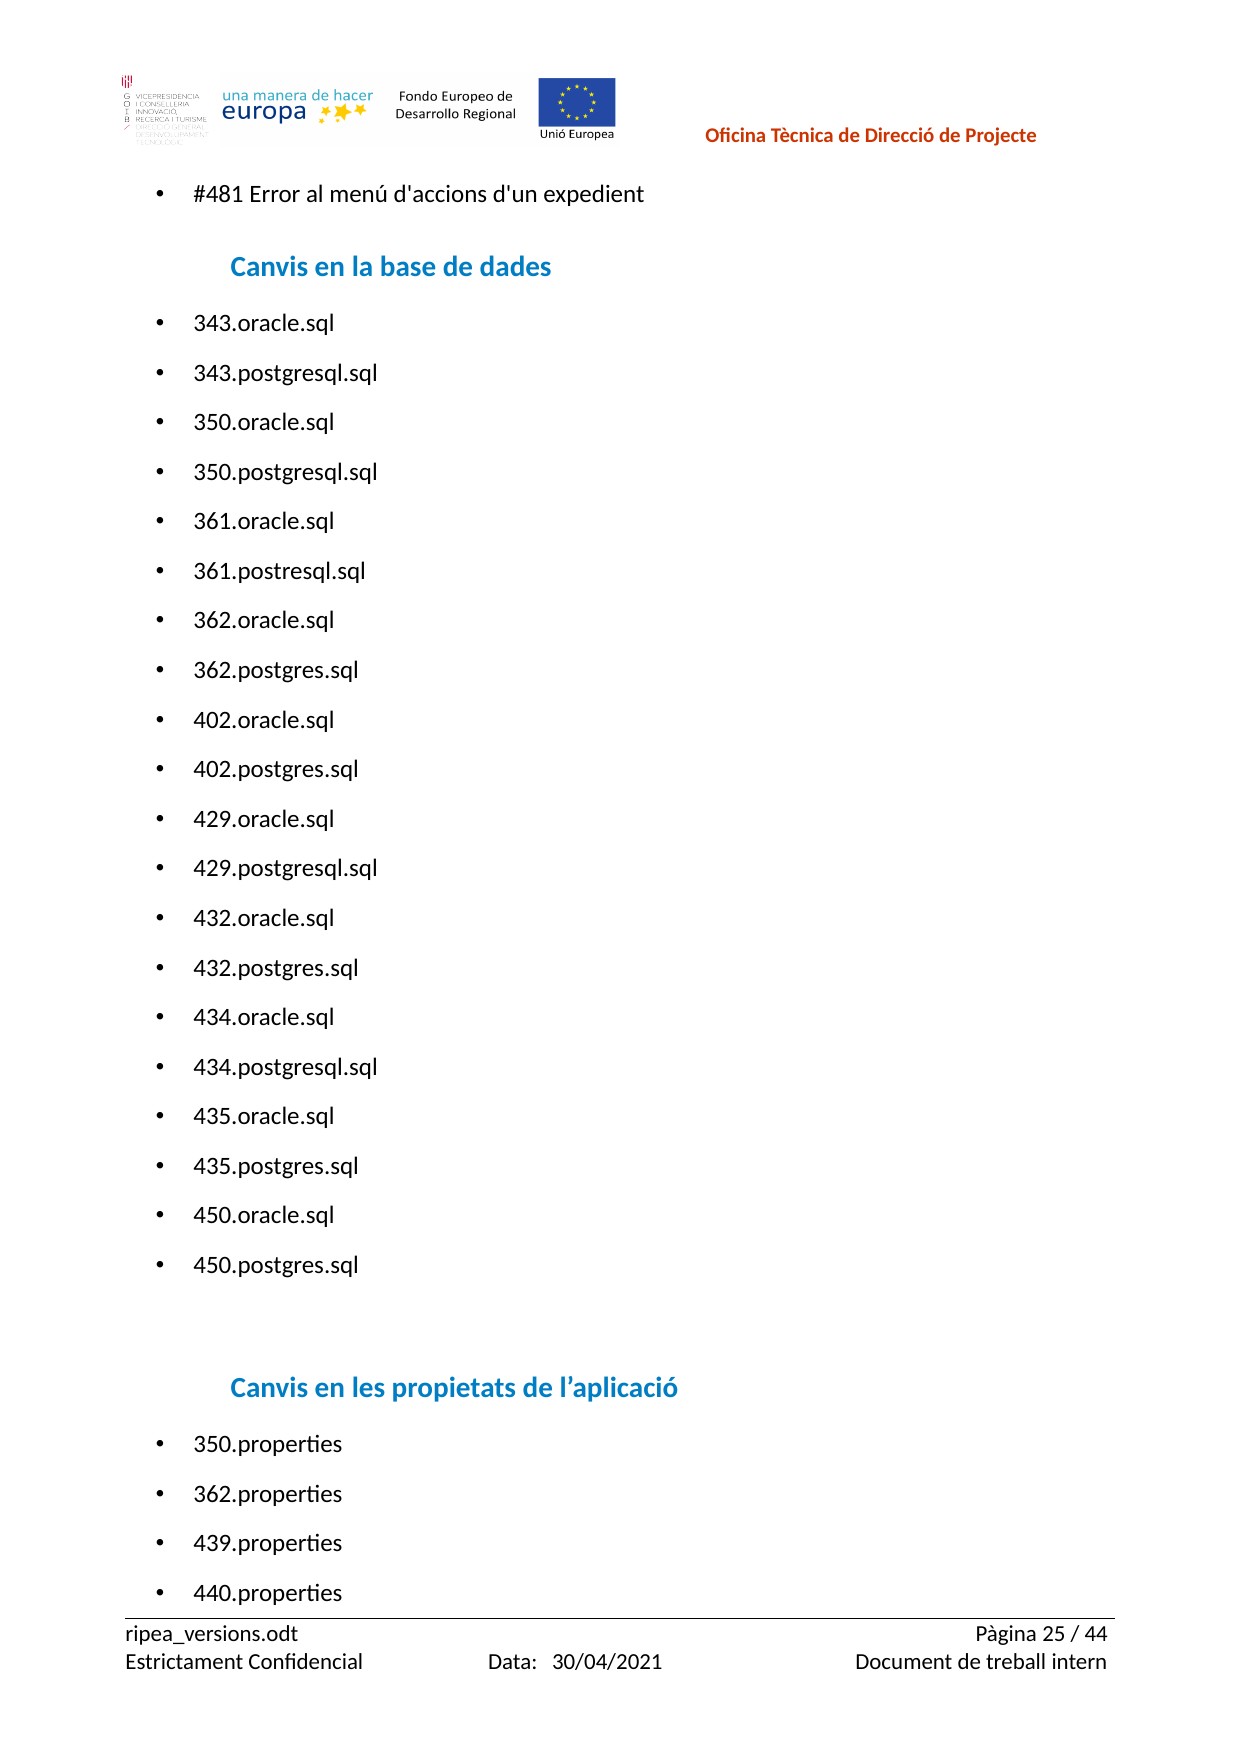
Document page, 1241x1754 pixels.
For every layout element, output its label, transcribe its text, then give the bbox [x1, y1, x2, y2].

list 434.oracle.sql [156, 1001, 1122, 1032]
list 432.oracle.sql [156, 902, 1122, 933]
subtitle Canvis en les propietats de l’aplicació [153, 1369, 1122, 1405]
list 402.postgres.sql [156, 753, 1122, 784]
list 343.postgresql.sql [156, 357, 1122, 387]
list 450.postgres.sql [156, 1249, 1122, 1280]
picture [219, 73, 621, 147]
subtitle Canvis en la base de dades [153, 248, 1122, 283]
list 361.postresql.sql [156, 555, 1122, 586]
list 439.properties [156, 1527, 1122, 1558]
list 343.oracle.sql [156, 307, 1122, 338]
list 435.postgres.sql [156, 1150, 1122, 1181]
list #481 Error al menú d'accions d'un expedient [156, 178, 1122, 208]
list 435.oracle.sql [156, 1101, 1122, 1131]
list 429.postgresql.sql [156, 853, 1122, 883]
list 362.oracle.sql [156, 605, 1122, 635]
list 432.postgres.sql [156, 952, 1122, 982]
list 361.oracle.sql [156, 506, 1122, 536]
list 450.oracle.sql [156, 1200, 1122, 1230]
list 362.properties [156, 1478, 1122, 1508]
list 429.oracle.sql [156, 803, 1122, 833]
list 350.properties [156, 1428, 1122, 1459]
list 350.postgresql.sql [156, 456, 1122, 486]
list 402.oracle.sql [156, 704, 1122, 734]
picture [118, 73, 213, 147]
list 362.postgres.sql [156, 654, 1122, 685]
list 440.properties [156, 1577, 1122, 1608]
list 350.oracle.sql [156, 406, 1122, 437]
list 434.postgresql.sql [156, 1051, 1122, 1081]
